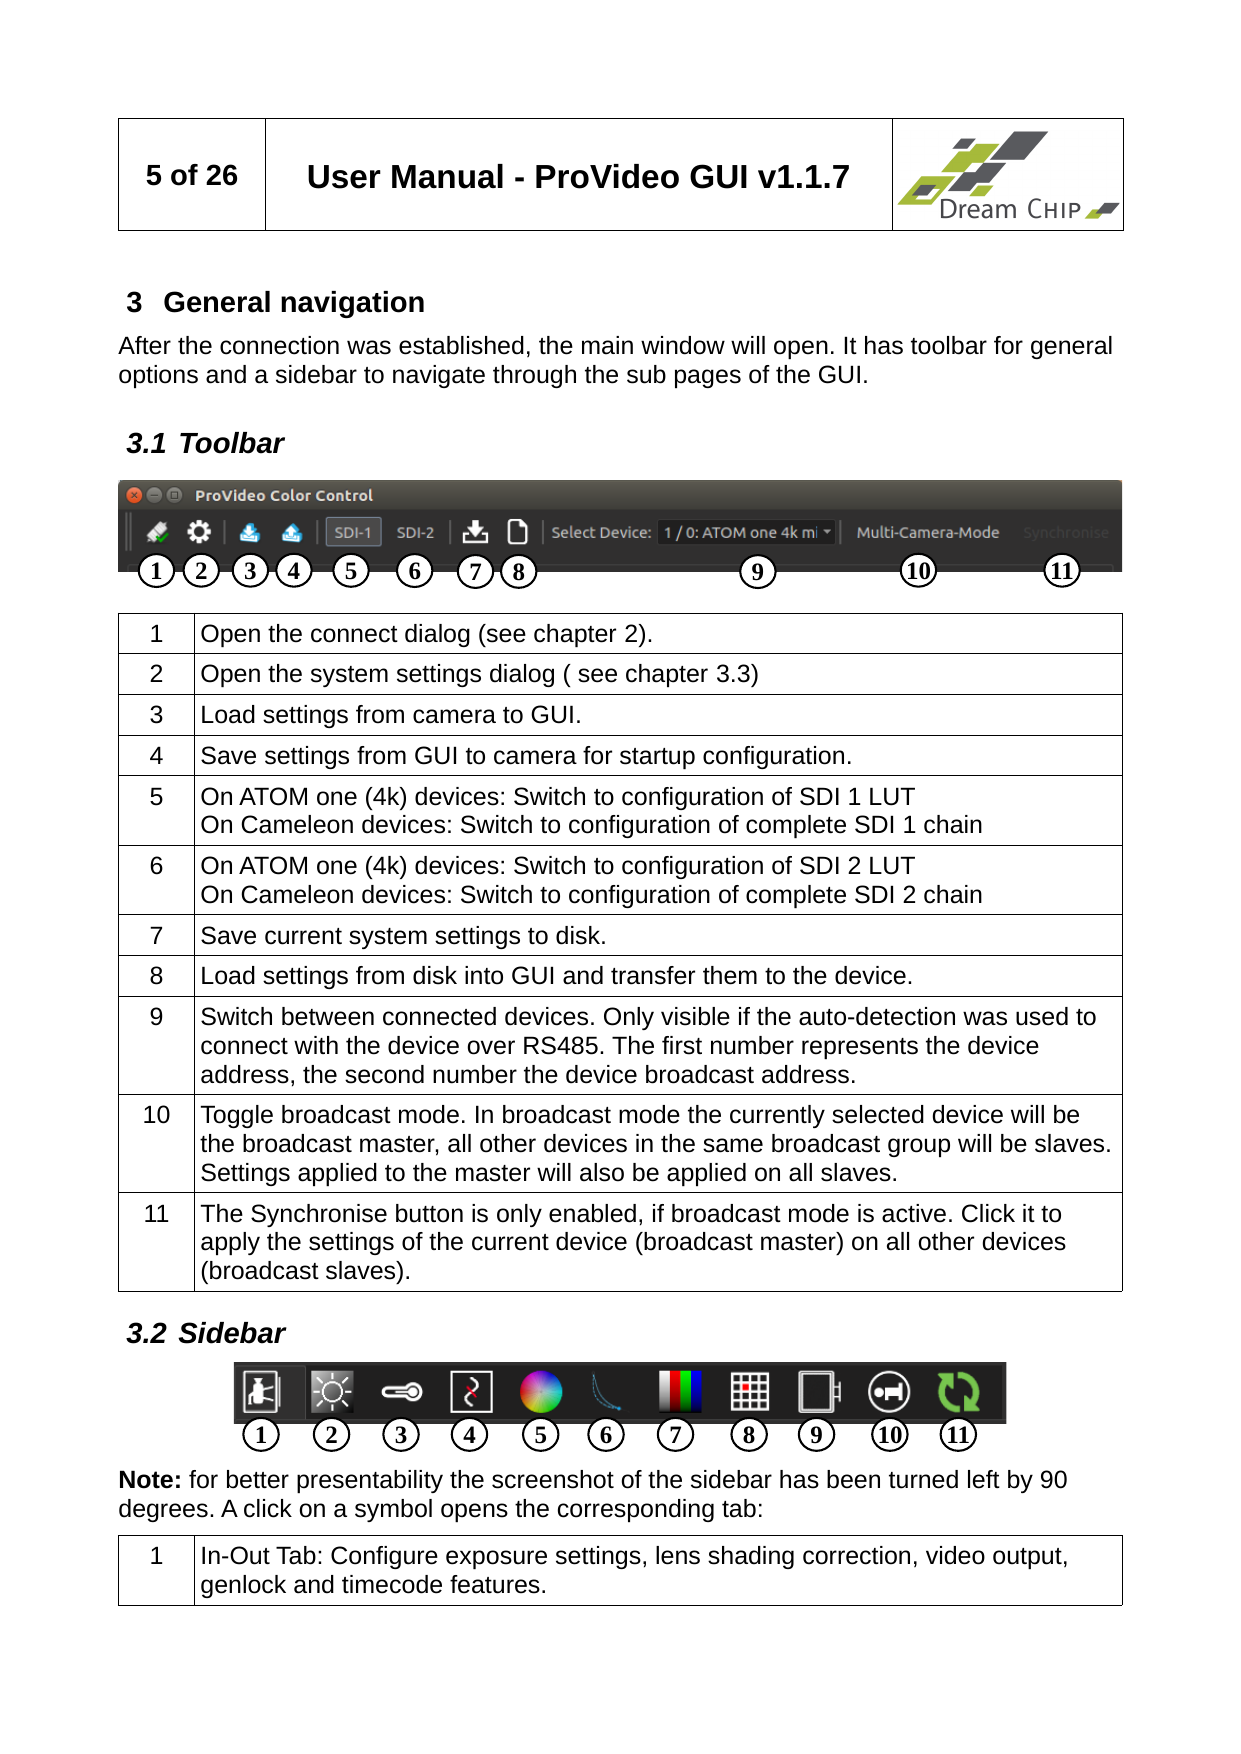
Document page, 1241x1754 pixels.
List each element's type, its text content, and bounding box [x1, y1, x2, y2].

table_cell 8 [119, 956, 194, 996]
table_cell Open the system settings dialog ( see chapter 3.3) [195, 654, 1122, 694]
table_header In-Out Tab: Configure exposure settings, lens shading correction, video output, genlock and timecode features. [195, 1536, 1122, 1604]
table_cell Save current system settings to disk. [195, 915, 1122, 955]
table_header 1 [119, 1536, 194, 1604]
table_cell Load settings from disk into GUI and transfer them to the device. [195, 956, 1122, 996]
table_cell 5 [119, 776, 194, 845]
table_cell Load settings from camera to GUI. [195, 695, 1122, 735]
table_cell The Synchronise button is only enabled, if broadcast mode is active. Click it to apply the settings of the current device (broadcast master) on all other devices (broadcast slaves). [195, 1193, 1122, 1291]
table_cell 6 [119, 846, 194, 914]
table_cell Save settings from GUI to camera for startup configuration. [195, 736, 1122, 775]
table_cell 10 [119, 1095, 194, 1192]
table_cell 2 [119, 654, 194, 694]
table_header 1 [119, 614, 194, 653]
table_cell 3 [119, 695, 194, 735]
table_cell On ATOM one (4k) devices: Switch to configuration of SDI 2 LUT On Cameleon devices: Switch to configuration of complete SDI 2 chain [195, 846, 1122, 914]
text After the connection was established, the main window will open. It has toolbar for general options and a sidebar to navigate through the sub pages of the GUI. [118, 331, 1122, 388]
subtitle Sidebar [118, 1316, 1122, 1349]
table_cell Switch between connected devices. Only visible if the auto-detection was used to connect with the device over RS485. The first number represents the device address, the second number the device broadcast address. [195, 997, 1122, 1094]
table_cell On ATOM one (4k) devices: Switch to configuration of SDI 1 LUT On Cameleon devices: Switch to configuration of complete SDI 1 chain [195, 776, 1122, 845]
table_cell 7 [119, 915, 194, 955]
picture [897, 130, 1120, 220]
table_cell 11 [119, 1193, 194, 1291]
table_cell 4 [119, 736, 194, 775]
subtitle General navigation [118, 285, 1122, 318]
table_header Open the connect dialog (see chapter 2). [195, 614, 1122, 653]
subtitle Toolbar [118, 426, 1122, 459]
text Note: for better presentability the screenshot of the sidebar has been turned left by 90 degrees. A click on a symbol opens the corresponding tab: [118, 1465, 1122, 1522]
table_cell 9 [119, 997, 194, 1094]
table_cell Toggle broadcast mode. In broadcast mode the currently selected device will be the broadcast master, all other devices in the same broadcast group will be slaves. Settings applied to the master will also be applied on all slaves. [195, 1095, 1122, 1192]
